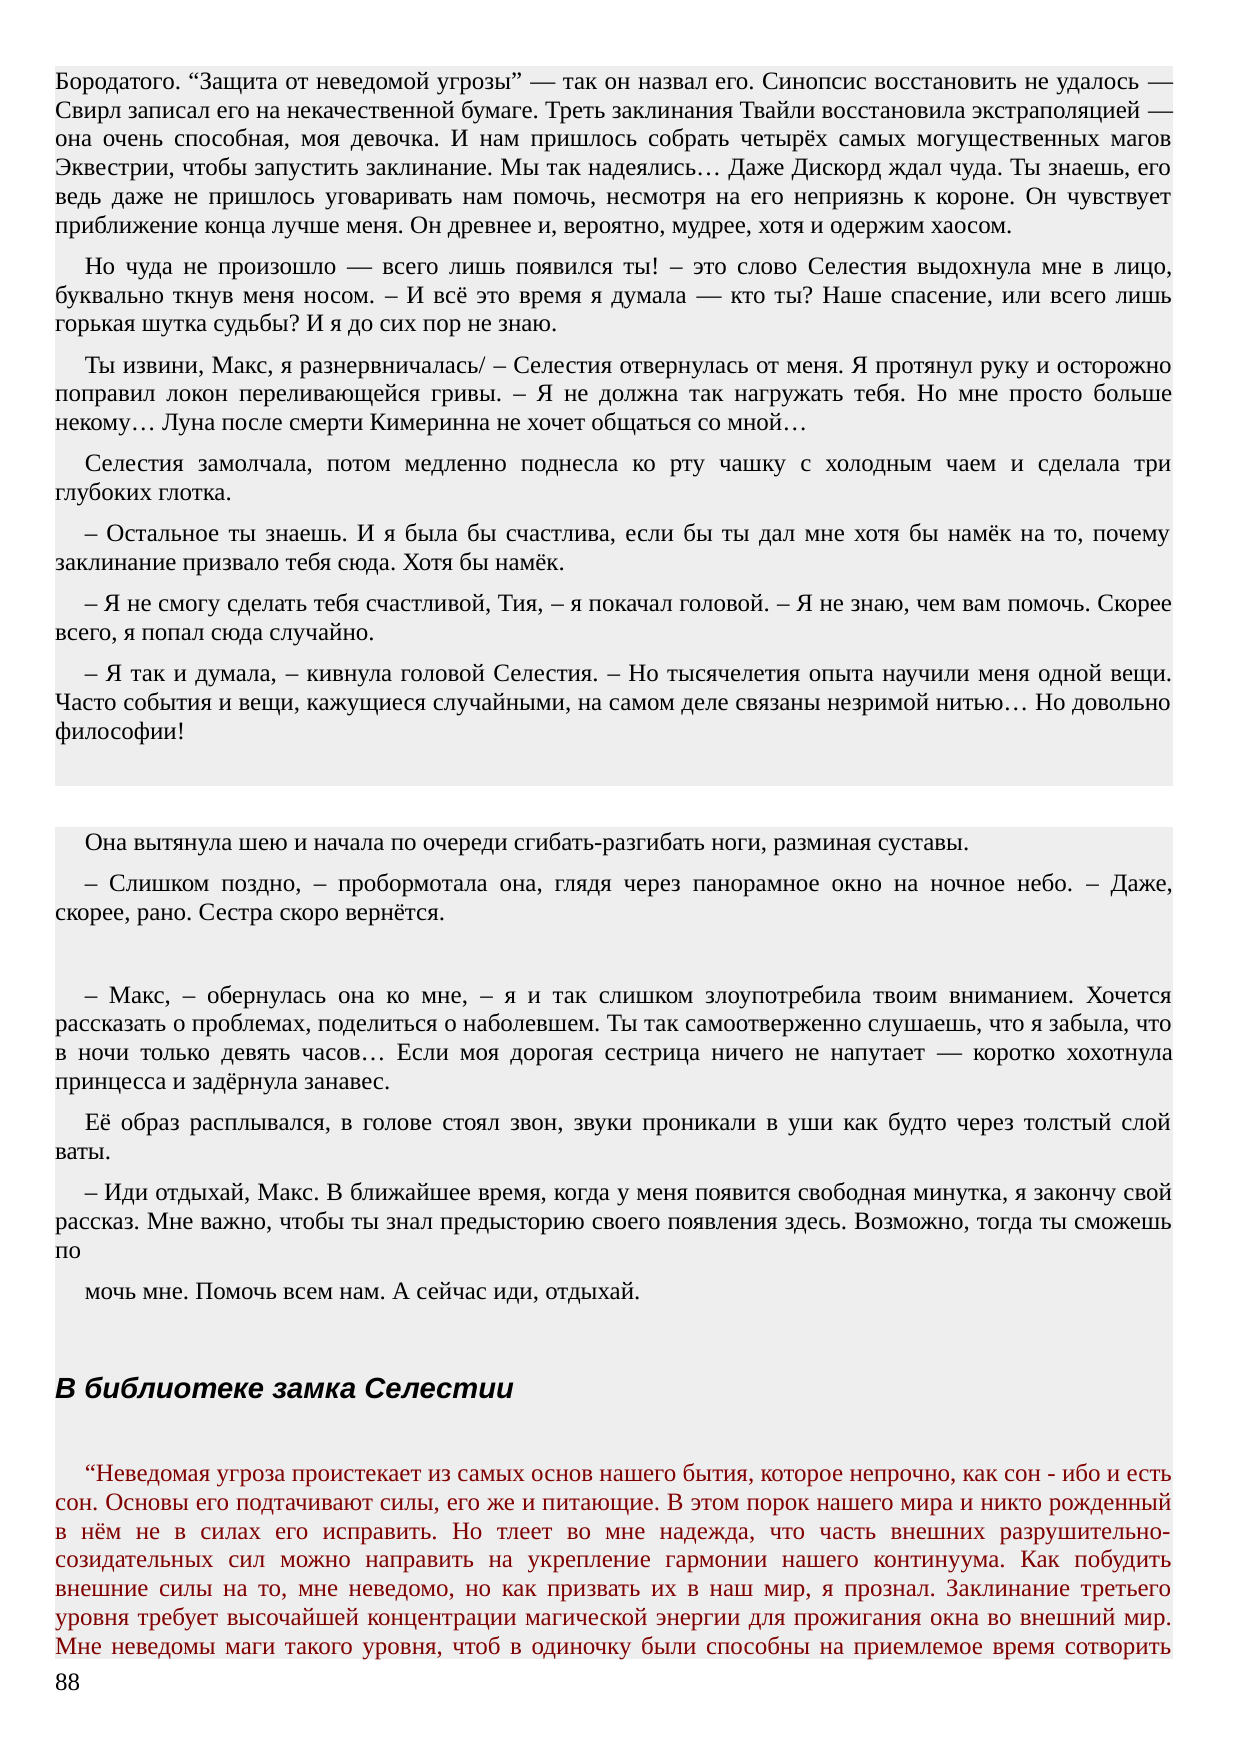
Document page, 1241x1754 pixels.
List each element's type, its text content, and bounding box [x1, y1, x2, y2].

text Ты извини, Макс, я разнервничалась/ – Селестия отвернулась от меня. Я протянул руку и осторожно поправил локон переливающейся гривы. – Я не должна так нагружать тебя. Но мне просто больше некому… Луна после смерти Кимеринна не хочет общаться со мной… [55, 350, 1173, 436]
text – Иди отдыхай, Макс. В ближайшее время, когда у меня появится свободная минутка, я закончу свой рассказ. Мне важно, чтобы ты знал предысторию своего появления здесь. Возможно, тогда ты сможешь по [55, 1177, 1173, 1263]
text – Я не смогу сделать тебя счастливой, Тия, – я покачал головой. – Я не знаю, чем вам помочь. Скорее всего, я попал сюда случайно. [55, 588, 1173, 646]
text – Макс, – обернулась она ко мне, – я и так слишком злоупотребила твоим вниманием. Хочется рассказать о проблемах, поделиться о наболевшем. Ты так самоотверженно слушаешь, что я забыла, что в ночи только девять часов… Если моя дорогая сестрица ничего не напутает — коротко хохотнула принцесса и задёрнула занавес. [55, 980, 1173, 1095]
text “Неведомая угроза проистекает из самых основ нашего бытия, которое непрочно, как сон - ибо и есть сон. Основы его подтачивают силы, его же и питающие. В этом порок нашего мира и никто рожденный в нём не в силах его исправить. Но тлеет во мне надежда, что часть внешних разрушительно-созидательных сил можно направить на укрепление гармонии нашего континуума. Как побудить внешние силы на то, мне неведомо, но как призвать их в наш мир, я прознал. Заклинание третьего уровня требует высочайшей концентрации магической энергии для прожигания окна во внешний мир. Мне неведомы маги такого уровня, чтоб в одиночку были способны на приемлемое время сотворить [55, 1458, 1173, 1659]
text – Я так и думала, – кивнула головой Селестия. – Но тысячелетия опыта научили меня одной вещи. Часто события и вещи, кажущиеся случайными, на самом деле связаны незримой нитью… Но довольно философии! [55, 658, 1173, 745]
text Но чуда не произошло — всего лишь появился ты! – это слово Селестия выдохнула мне в лицо, буквально ткнув меня носом. – И всё это время я думала — кто ты? Наше спасение, или всего лишь горькая шутка судьбы? И я до сих пор не знаю. [55, 251, 1173, 337]
text мочь мне. Помочь всем нам. А сейчас иди, отдыхай. [55, 1276, 1173, 1305]
text Её образ расплывался, в голове стоял звон, звуки проникали в уши как будто через толстый слой ваты. [55, 1107, 1173, 1165]
subtitle В библиотеке замка Селестии [55, 1371, 1173, 1404]
text – Слишком поздно, – пробормотала она, глядя через панорамное окно на ночное небо. – Даже, скорее, рано. Сестра скоро вернётся. [55, 868, 1173, 926]
text Бородатого. “Защита от неведомой угрозы” — так он назвал его. Синопсис восстановить не удалось — Свирл записал его на некачественной бумаге. Треть заклинания Твайли восстановила экстраполяцией — она очень способная, моя девочка. И нам пришлось собрать четырёх самых могущественных магов Эквестрии, чтобы запустить заклинание. Мы так надеялись… Даже Дискорд ждал чуда. Ты знаешь, его ведь даже не пришлось уговаривать нам помочь, несмотря на его неприязнь к короне. Он чувствует приближение конца лучше меня. Он древнее и, вероятно, мудрее, хотя и одержим хаосом. [55, 66, 1173, 238]
text Селестия замолчала, потом медленно поднесла ко рту чашку с холодным чаем и сделала три глубоких глотка. [55, 448, 1173, 506]
text Она вытянула шею и начала по очереди сгибать-разгибать ноги, разминая суставы. [55, 827, 1173, 856]
text – Остальное ты знаешь. И я была бы счастлива, если бы ты дал мне хотя бы намёк на то, почему заклинание призвало тебя сюда. Хотя бы намёк. [55, 518, 1173, 576]
